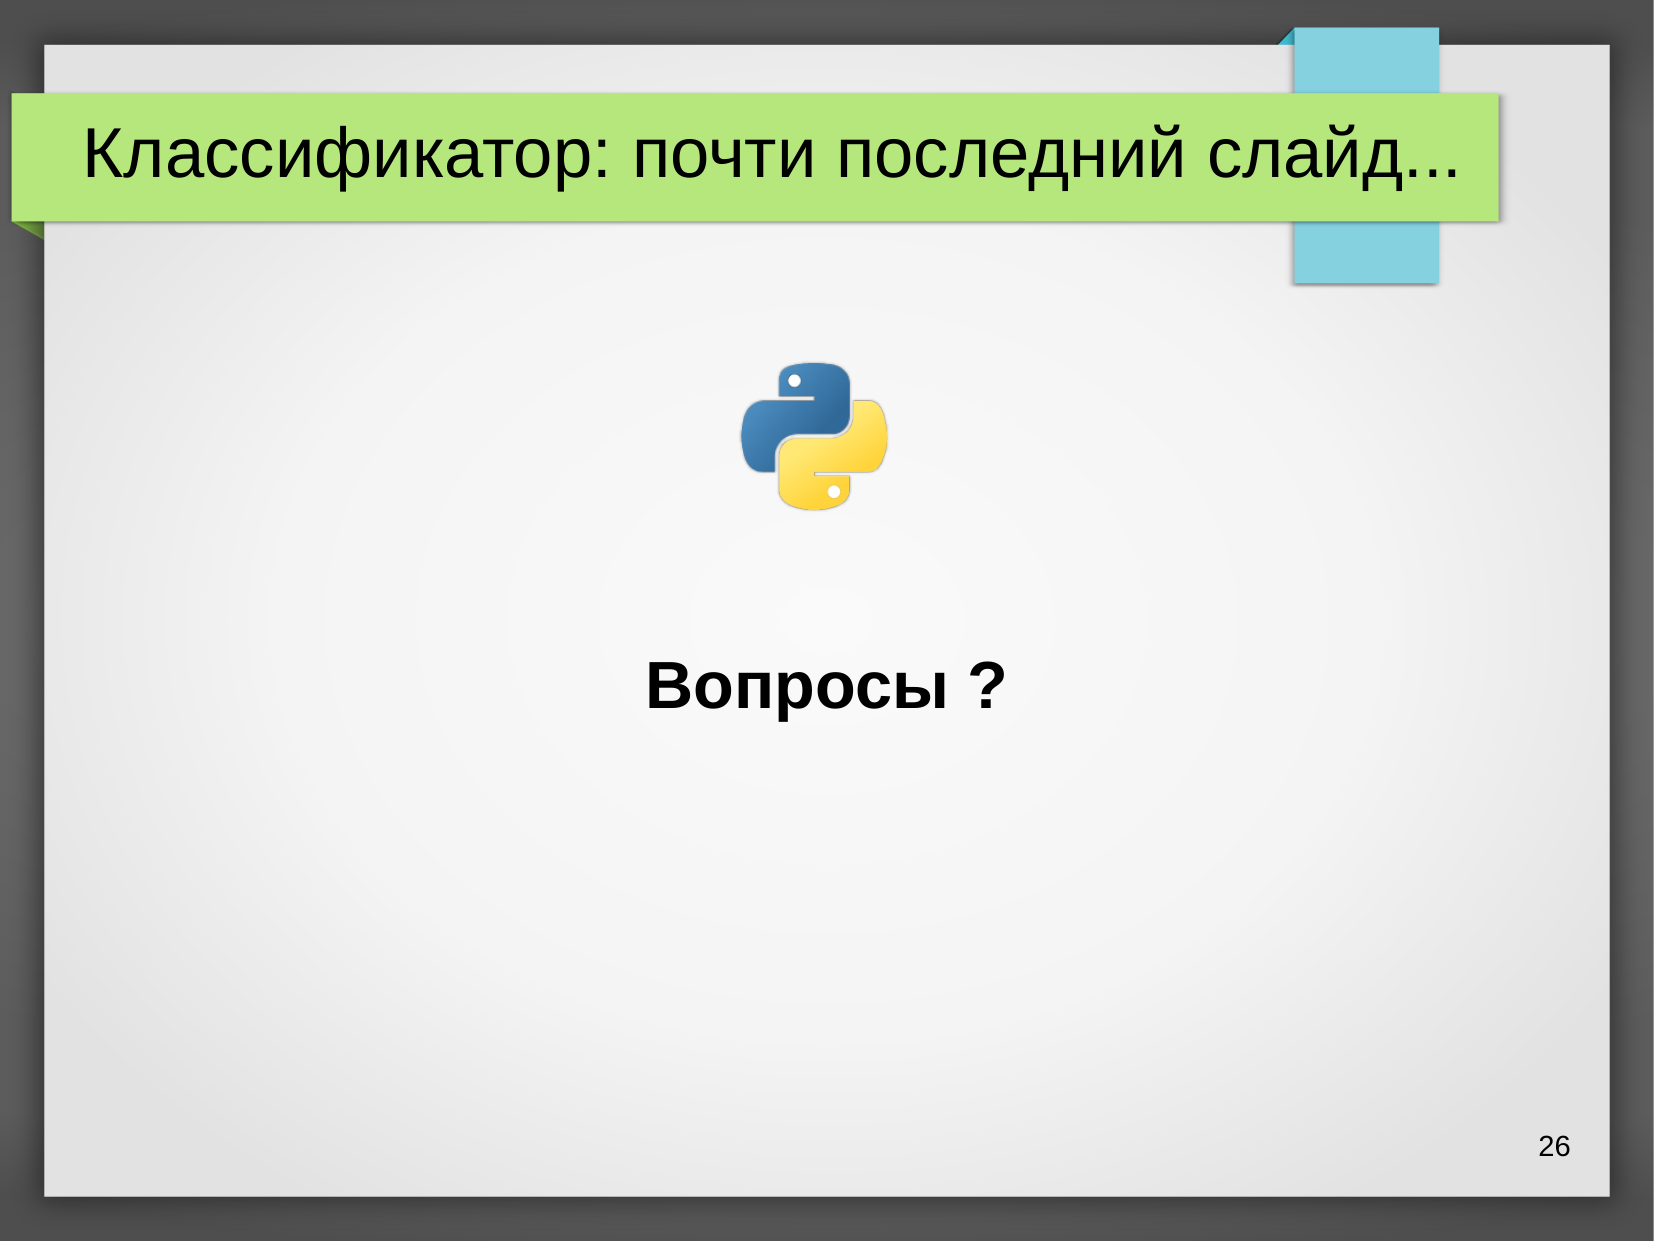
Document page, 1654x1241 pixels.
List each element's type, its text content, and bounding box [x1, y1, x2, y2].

title Классификатор: почти последний слайд... [82, 49, 1571, 236]
picture [0, 0, 1654, 1241]
subtitle Вопросы ? [82, 236, 1571, 1134]
